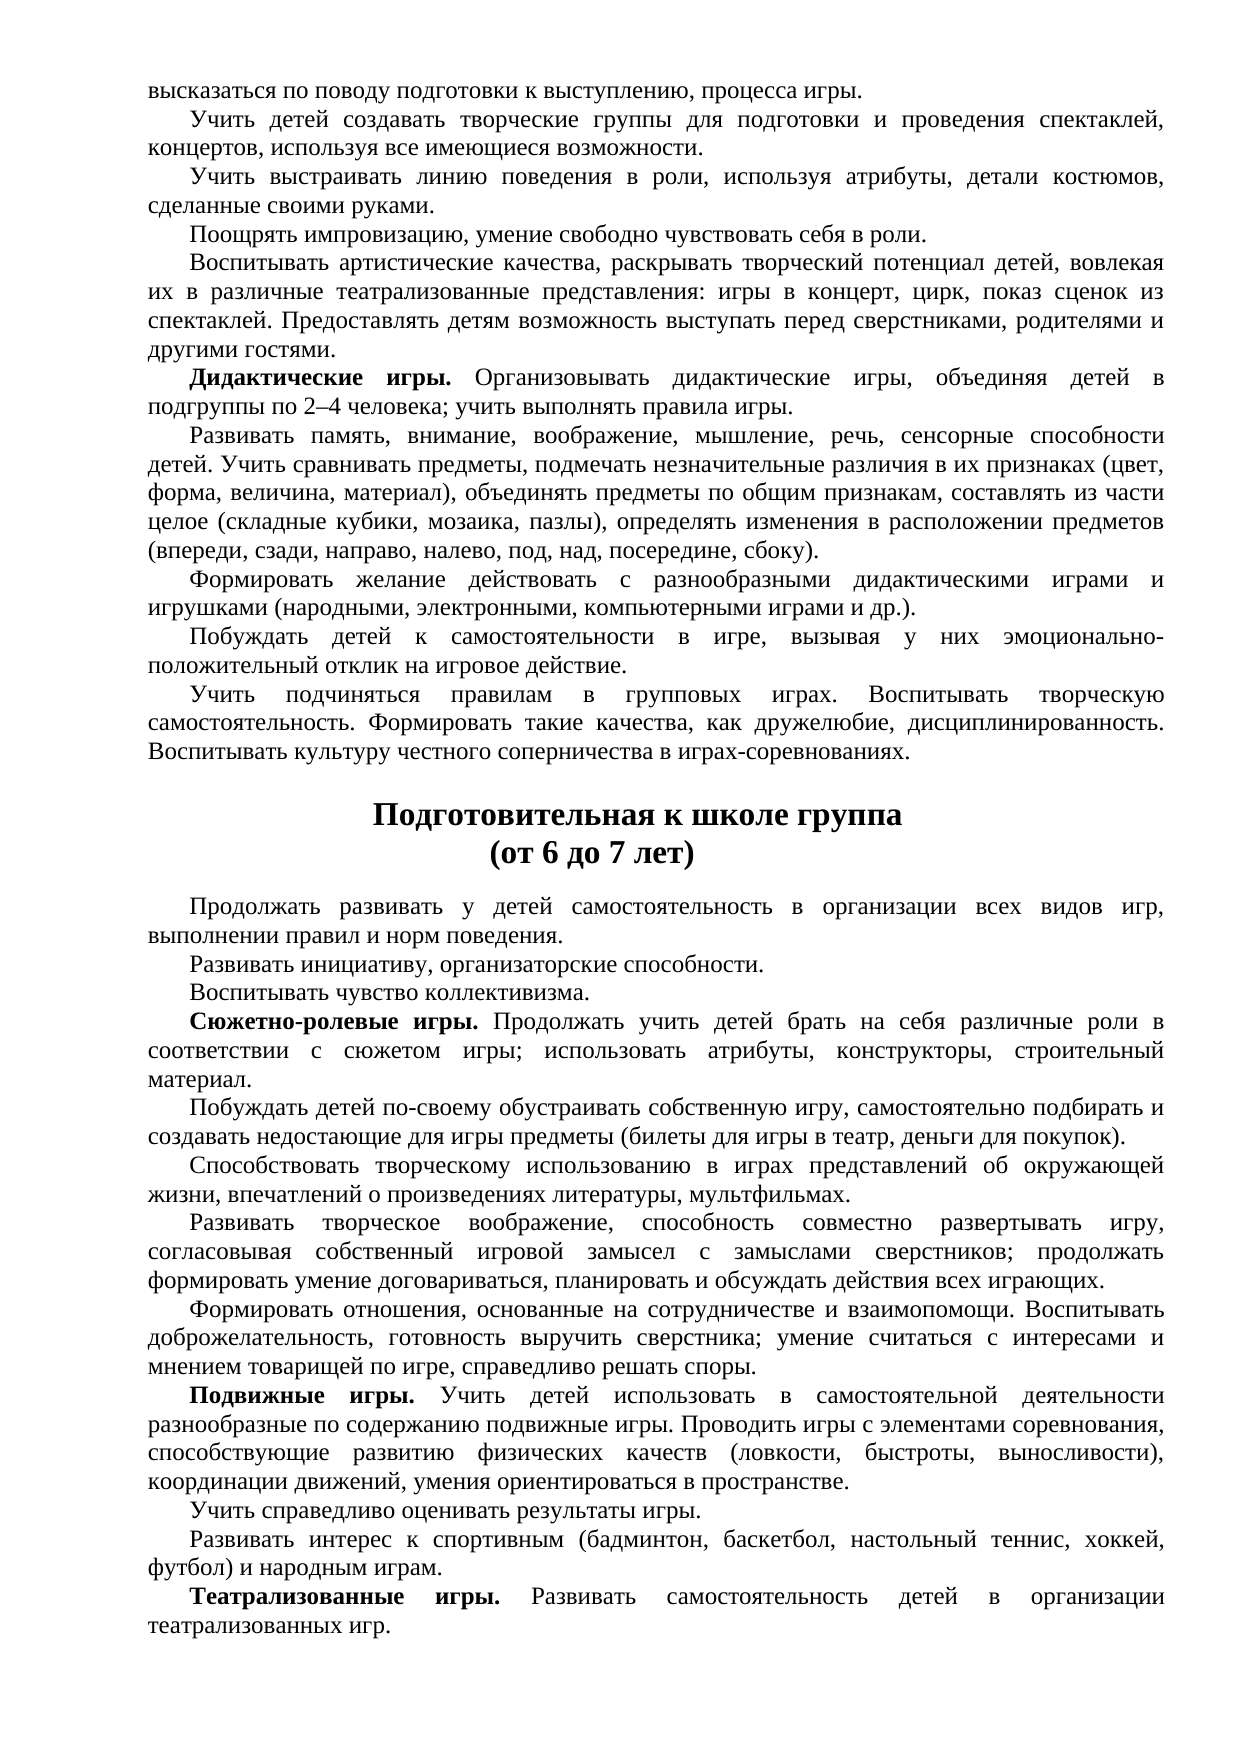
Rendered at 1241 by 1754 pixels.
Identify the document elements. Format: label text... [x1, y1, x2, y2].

text Театрализованные игры. Развивать самостоятельность детей в организации театрализованных игр. [148, 1581, 1165, 1639]
text Подготовительная к школе группа (от 6 до 7 лет) [148, 794, 1165, 870]
text Формировать отношения, основанные на сотрудничестве и взаимопомощи. Воспитывать доброжелательность, готовность выручить сверстника; умение считаться с интересами и мнением товарищей по игре, справедливо решать споры. [148, 1294, 1165, 1380]
text Учить детей создавать творческие группы для подготовки и проведения спектаклей, концертов, используя все имеющиеся возможности. [148, 104, 1165, 161]
text Учить подчиняться правилам в групповых играх. Воспитывать творческую самостоятельность. Формировать такие качества, как дружелюбие, дисциплинированность. Воспитывать культуру честного соперничества в играх-соревнованиях. [148, 679, 1165, 765]
text Развивать интерес к спортивным (бадминтон, баскетбол, настольный теннис, хоккей, футбол) и народным играм. [148, 1524, 1165, 1581]
text Побуждать детей к самостоятельности в игре, вызывая у них эмоционально-положительный отклик на игровое действие. [148, 621, 1165, 679]
text Побуждать детей по-своему обустраивать собственную игру, самостоятельно подбирать и создавать недостающие для игры предметы (билеты для игры в театр, деньги для покупок). [148, 1092, 1165, 1150]
text Подвижные игры. Учить детей использовать в самостоятельной деятельности разнообразные по содержанию подвижные игры. Проводить игры с элементами соревнования, способствующие развитию физических качеств (ловкости, быстроты, выносливости), координации движений, умения ориентироваться в пространстве. [148, 1380, 1165, 1495]
text Воспитывать чувство коллективизма. [148, 977, 1165, 1006]
text Развивать творческое воображение, способность совместно развертывать игру, согласовывая собственный игровой замысел с замыслами сверстников; продолжать формировать умение договариваться, планировать и обсуждать действия всех играющих. [148, 1207, 1165, 1294]
text Воспитывать артистические качества, раскрывать творческий потенциал детей, вовлекая их в различные театрализованные представления: игры в концерт, цирк, показ сценок из спектаклей. Предоставлять детям возможность выступать перед сверстниками, родителями и другими гостями. [148, 247, 1165, 362]
text Дидактические игры. Организовывать дидактические игры, объединяя детей в подгруппы по 2–4 человека; учить выполнять правила игры. [148, 362, 1165, 420]
text Способствовать творческому использованию в играх представлений об окружающей жизни, впечатлений о произведениях литературы, мультфильмах. [148, 1150, 1165, 1207]
text Поощрять импровизацию, умение свободно чувствовать себя в роли. [148, 219, 1165, 247]
text Сюжетно-ролевые игры. Продолжать учить детей брать на себя различные роли в соответствии с сюжетом игры; использовать атрибуты, конструкторы, строительный материал. [148, 1006, 1165, 1092]
text Развивать память, внимание, воображение, мышление, речь, сенсорные способности детей. Учить сравнивать предметы, подмечать незначительные различия в их признаках (цвет, форма, величина, материал), объединять предметы по общим признакам, составлять из части целое (складные кубики, мозаика, пазлы), определять изменения в расположении предметов (впереди, сзади, направо, налево, под, над, посередине, сбоку). [148, 420, 1165, 564]
text Учить выстраивать линию поведения в роли, используя атрибуты, детали костюмов, сделанные своими руками. [148, 161, 1165, 219]
text Учить справедливо оценивать результаты игры. [148, 1495, 1165, 1524]
text Формировать желание действовать с разнообразными дидактическими играми и игрушками (народными, электронными, компьютерными играми и др.). [148, 564, 1165, 621]
text Продолжать развивать у детей самостоятельность в организации всех видов игр, выполнении правил и норм поведения. [148, 891, 1165, 949]
text Развивать инициативу, организаторские способности. [148, 949, 1165, 977]
text высказаться по поводу подготовки к выступлению, процесса игры. [148, 75, 1165, 104]
